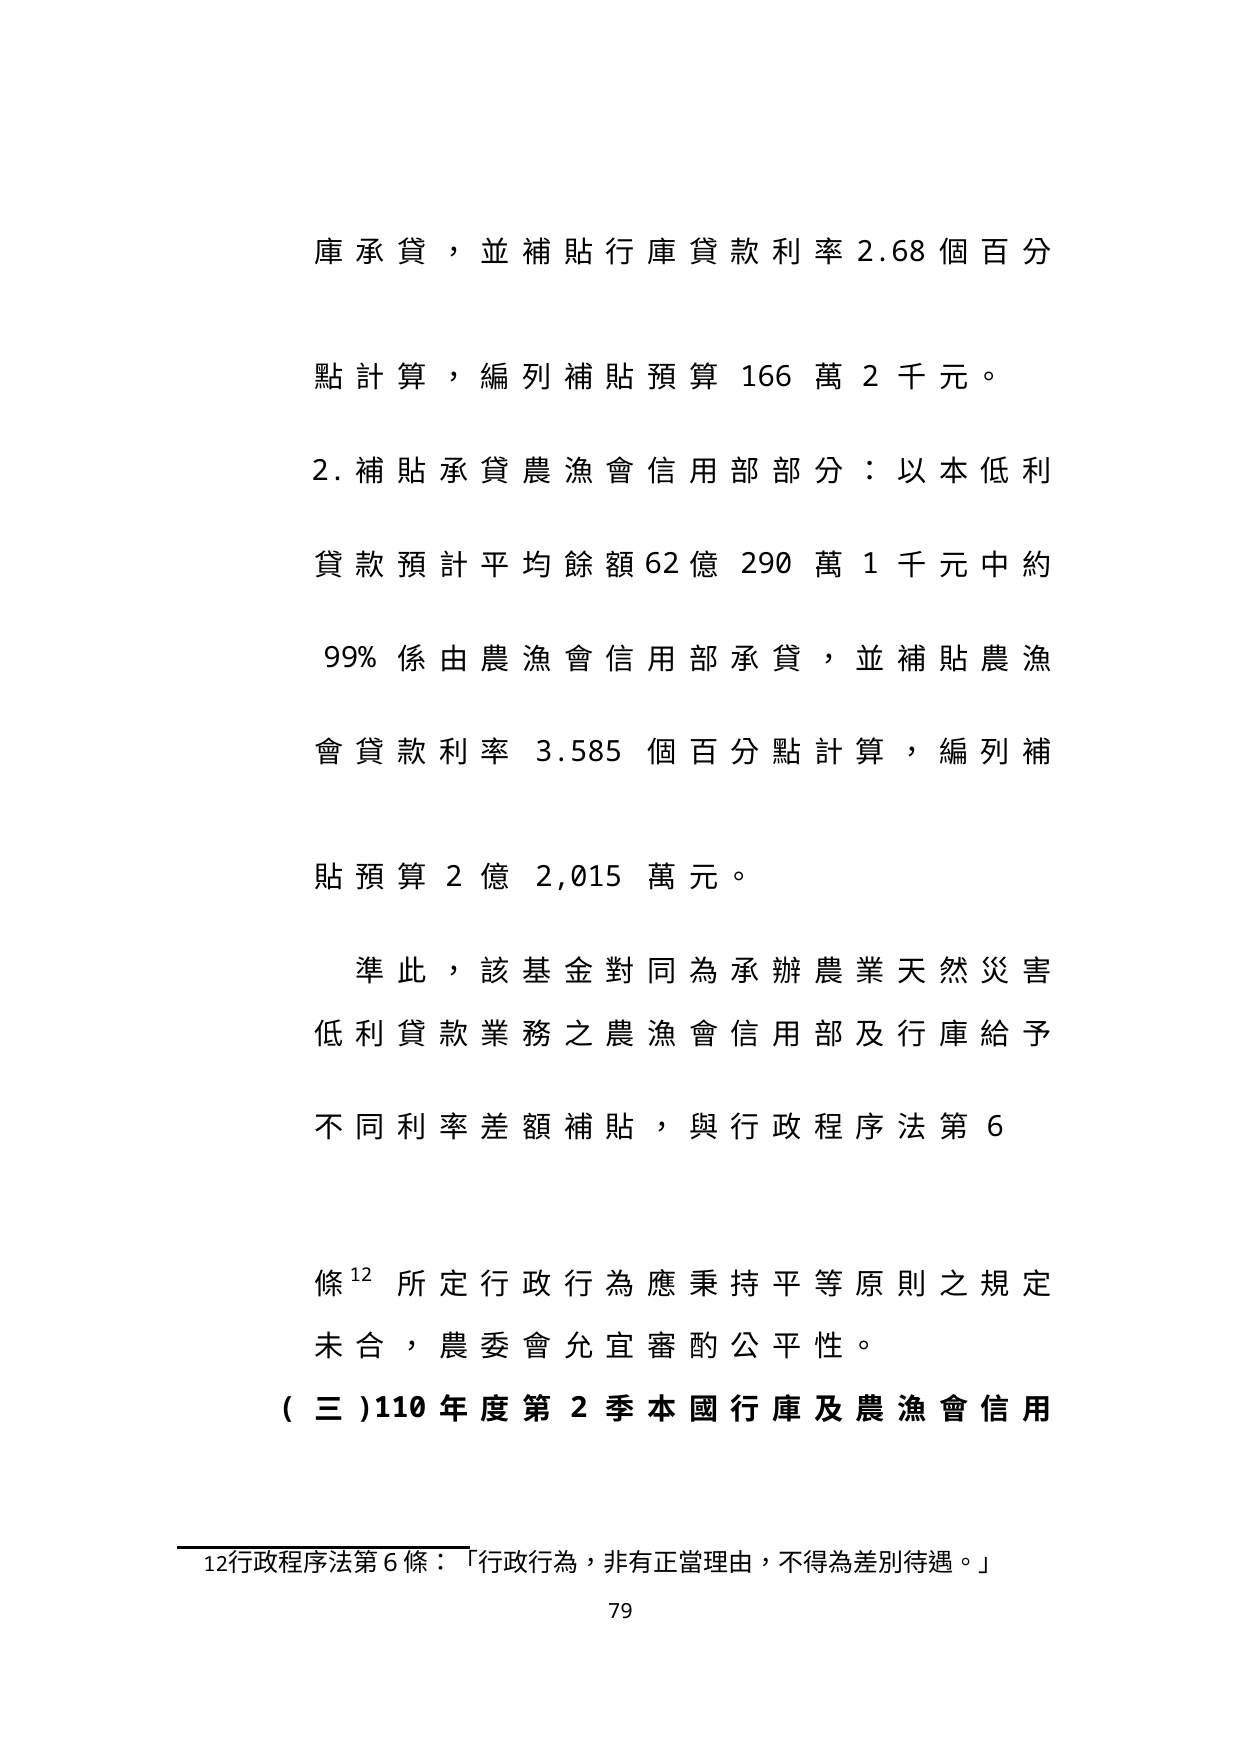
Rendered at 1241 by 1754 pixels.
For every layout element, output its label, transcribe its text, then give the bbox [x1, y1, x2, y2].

text (三)110年度第2季本國行庫及農漁會信用 [242, 1365, 1058, 1427]
text 準此，該基金對同為承辦農業天然災害低利貸款業務之農漁會信用部及行庫給予不同利率差額補貼，與行政程序法第6條所定行政行為應秉持平等原則之規定未合，農委會允宜審酌公平性。 [271, 927, 1058, 1365]
text 2.補貼承貸農漁會信用部部分：以本低利貸款預計平均餘額62億290萬1千元中約99%係由農漁會信用部承貸，並補貼農漁會貸款利率3.585個百分點計算，編列補貼預算2億2,015萬元。 [271, 427, 1058, 927]
text 庫承貸，並補貼行庫貸款利率2.68個百分點計算，編列補貼預算166萬2千元。 [271, 177, 1058, 427]
text 行政程序法第6條：「行政行為，非有正當理由，不得為差別待遇。」 [203, 1548, 1063, 1577]
